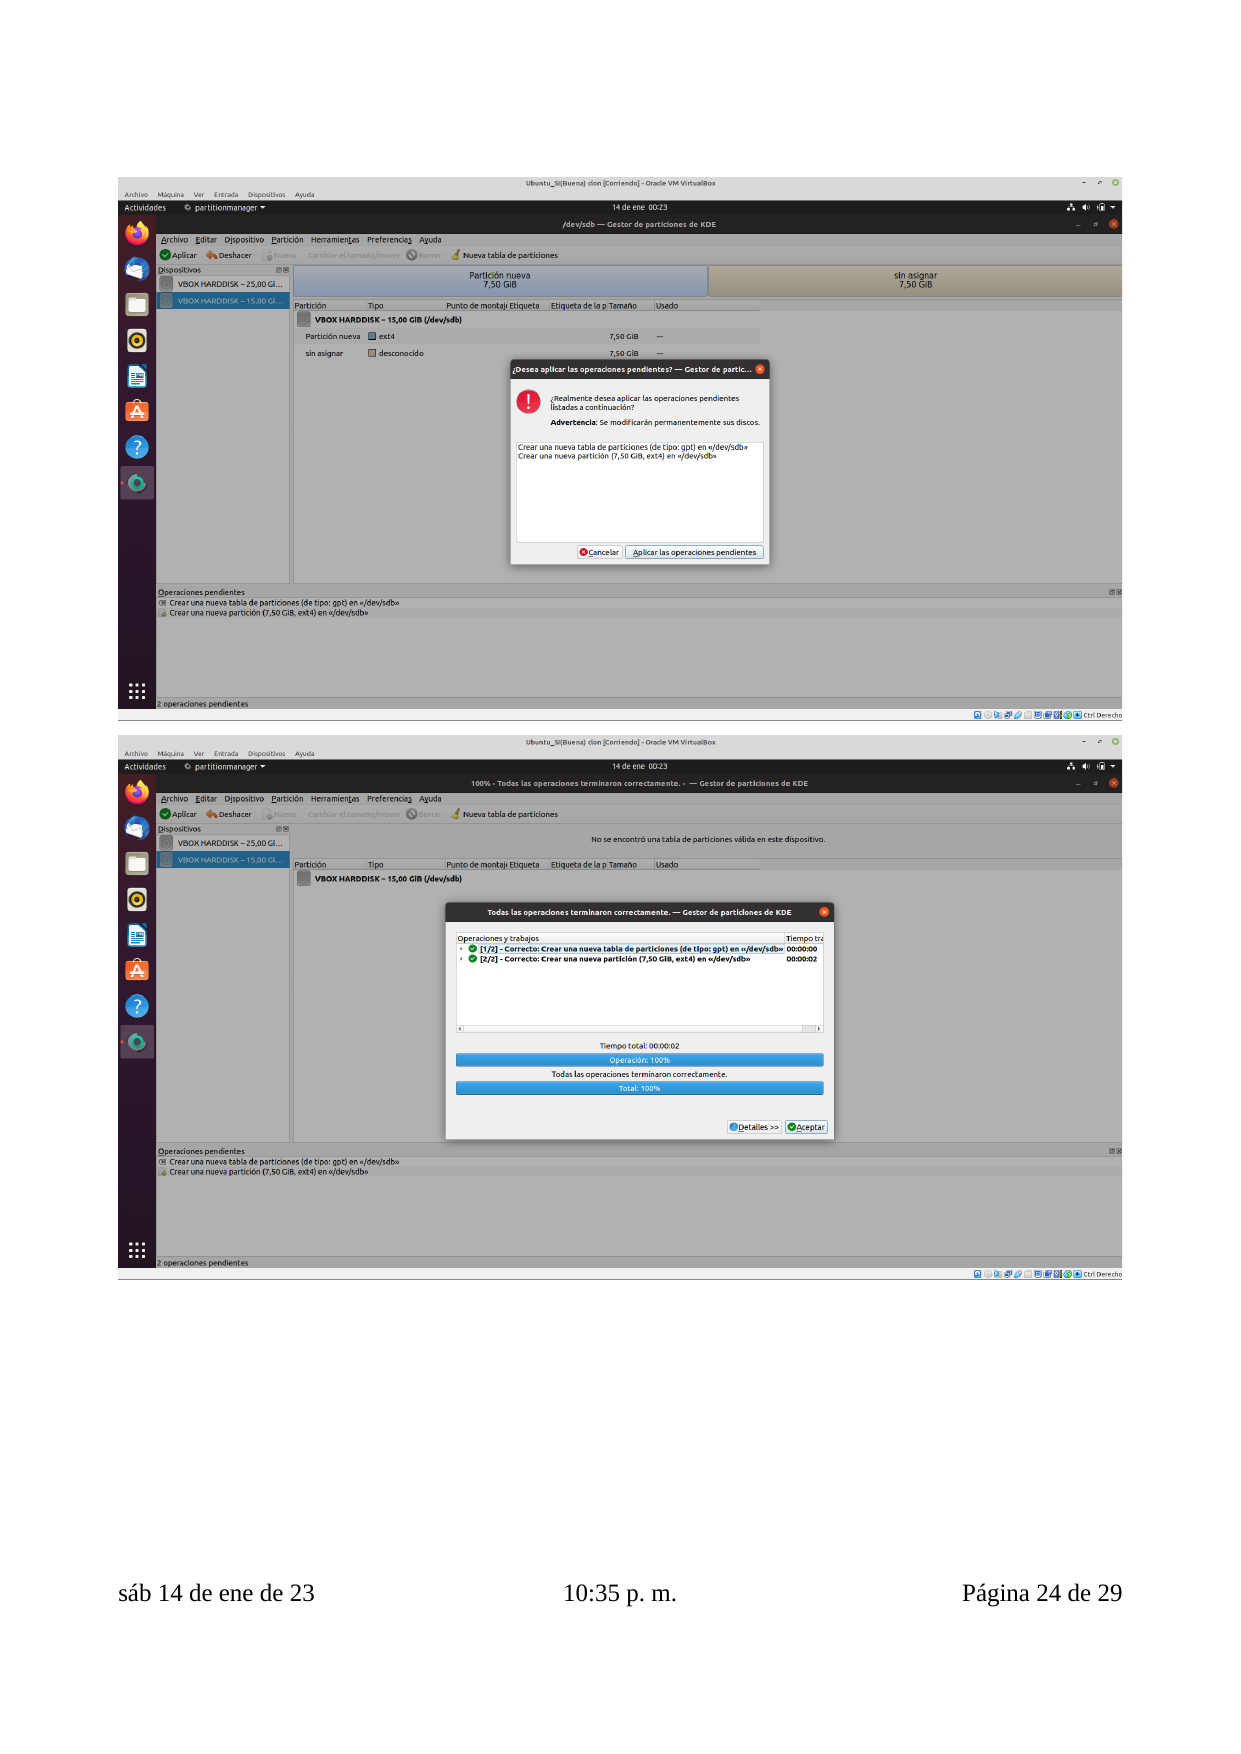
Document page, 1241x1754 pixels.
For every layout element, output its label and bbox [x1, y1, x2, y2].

picture [118, 735, 1123, 1280]
picture [118, 177, 1123, 721]
